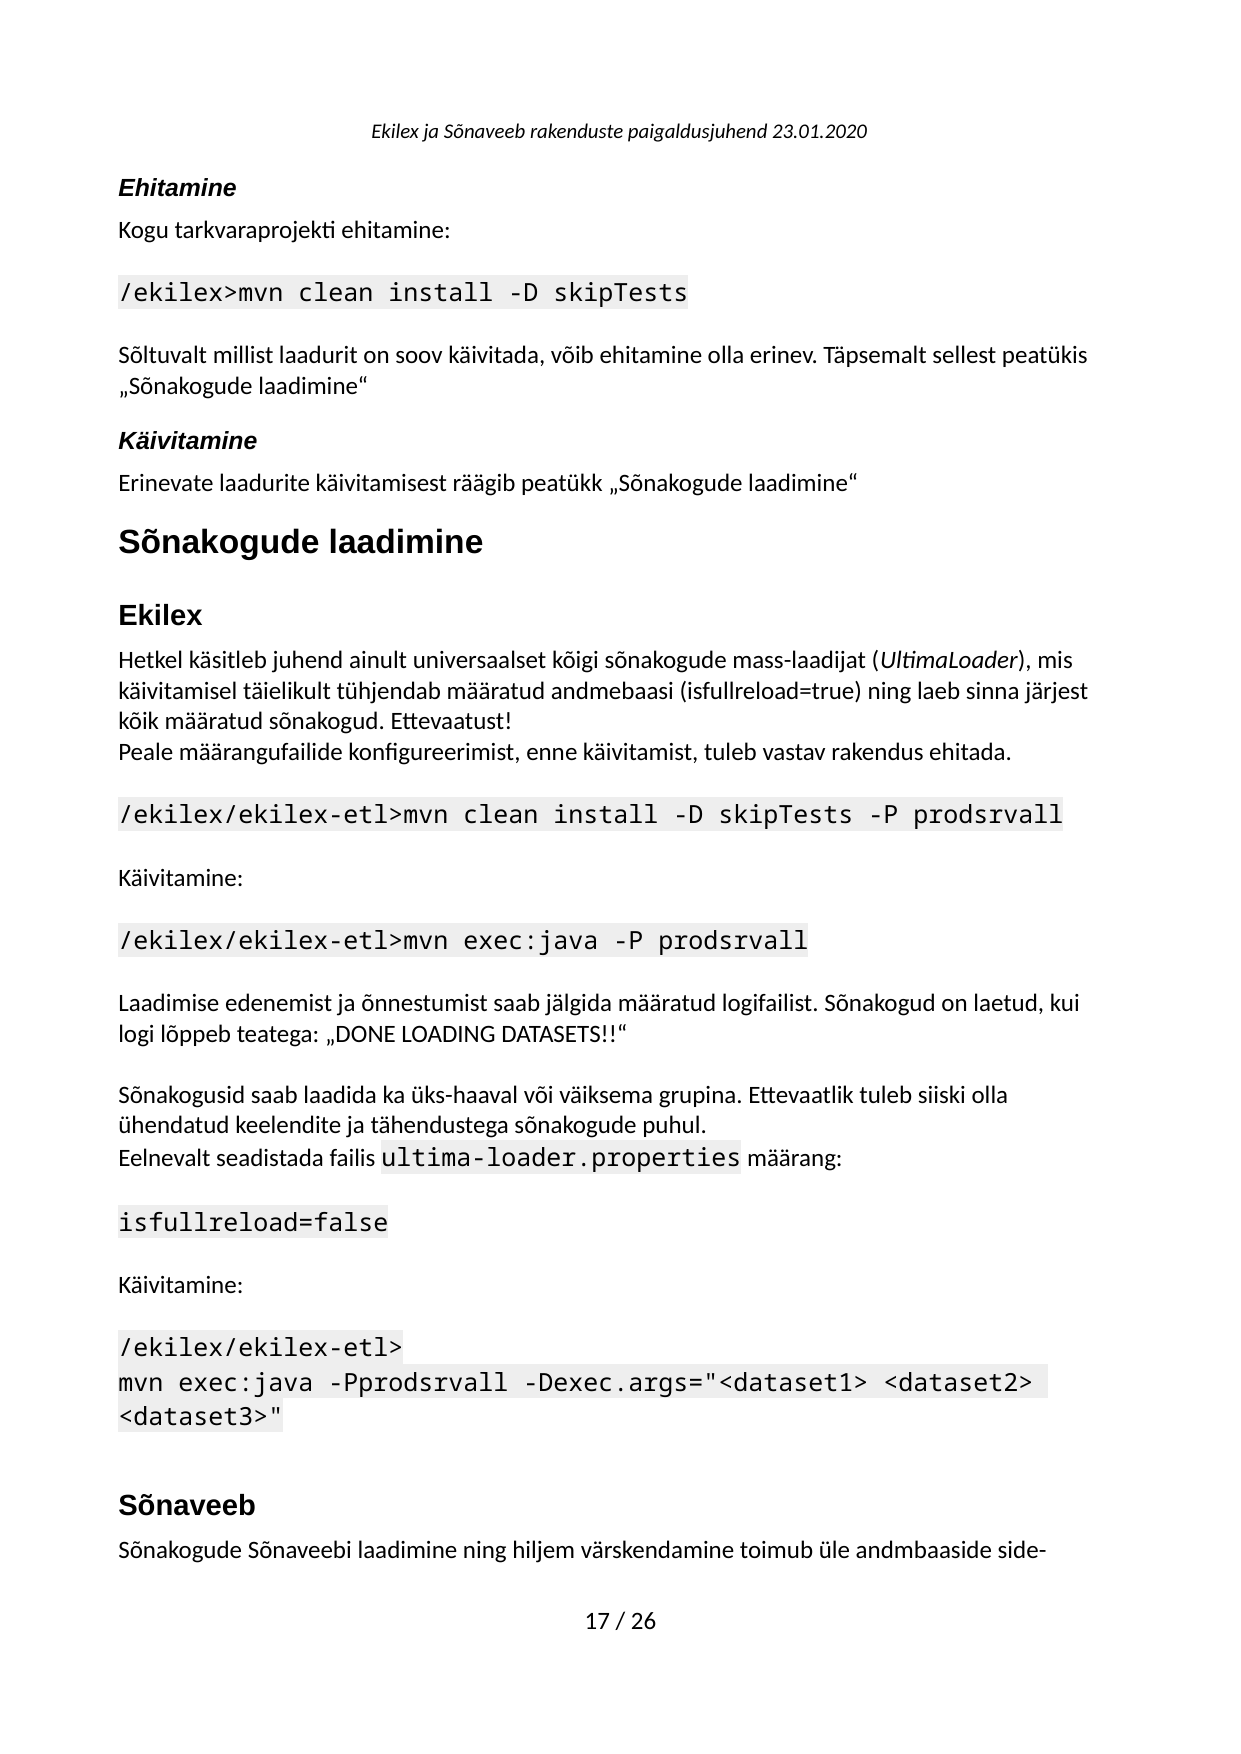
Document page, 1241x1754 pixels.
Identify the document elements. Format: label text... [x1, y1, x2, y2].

text Hetkel käsitleb juhend ainult universaalset kõigi sõnakogude mass-laadijat (UltimaLoader), mis käivitamisel täielikult tühjendab määratud andmebaasi (isfullreload=true) ning laeb sinna järjest kõik määratud sõnakogud. Ettevaatust! [118, 644, 1122, 736]
subtitle Sõnaveeb [118, 1488, 1122, 1521]
subtitle Sõnakogude laadimine [118, 522, 1122, 561]
subtitle Käivitamine [118, 426, 1122, 454]
text Sõnakogude Sõnaveebi laadimine ning hiljem värskendamine toimub üle andmbaaside side- [118, 1534, 1122, 1564]
text isfullreload=false [118, 1204, 1122, 1238]
text Peale määrangufailide konfigureerimist, enne käivitamist, tuleb vastav rakendus ehitada. [118, 736, 1122, 767]
text Käivitamine: [118, 862, 1122, 892]
text Kogu tarkvaraprojekti ehitamine: [118, 214, 1122, 244]
text mvn exec:java -Pprodsrvall -Dexec.args="<dataset1> <dataset2> <dataset3>" [118, 1364, 1122, 1432]
text /ekilex/ekilex-etl> [118, 1330, 1122, 1364]
text Käivitamine: [118, 1269, 1122, 1299]
subtitle Ekilex [118, 598, 1122, 632]
text /ekilex/ekilex-etl>mvn exec:java -P prodsrvall [118, 923, 1122, 957]
text Sõnakogusid saab laadida ka üks-haaval või väiksema grupina. Ettevaatlik tuleb siiski olla ühendatud keelendite ja tähendustega sõnakogude puhul. [118, 1079, 1122, 1140]
text Eelnevalt seadistada failis ultima-loader.properties määrang: [118, 1140, 1122, 1174]
text /ekilex/ekilex-etl>mvn clean install -D skipTests -P prodsrvall [118, 797, 1122, 831]
text Laadimise edenemist ja õnnestumist saab jälgida määratud logifailist. Sõnakogud on laetud, kui logi lõppeb teatega: „DONE LOADING DATASETS!!“ [118, 987, 1122, 1048]
subtitle Ehitamine [118, 173, 1122, 202]
text Sõltuvalt millist laadurit on soov käivitada, võib ehitamine olla erinev. Täpsemalt sellest peatükis „Sõnakogude laadimine“ [118, 340, 1122, 401]
text Erinevate laadurite käivitamisest räägib peatükk „Sõnakogude laadimine“ [118, 467, 1122, 497]
text /ekilex>mvn clean install -D skipTests [118, 275, 1122, 309]
